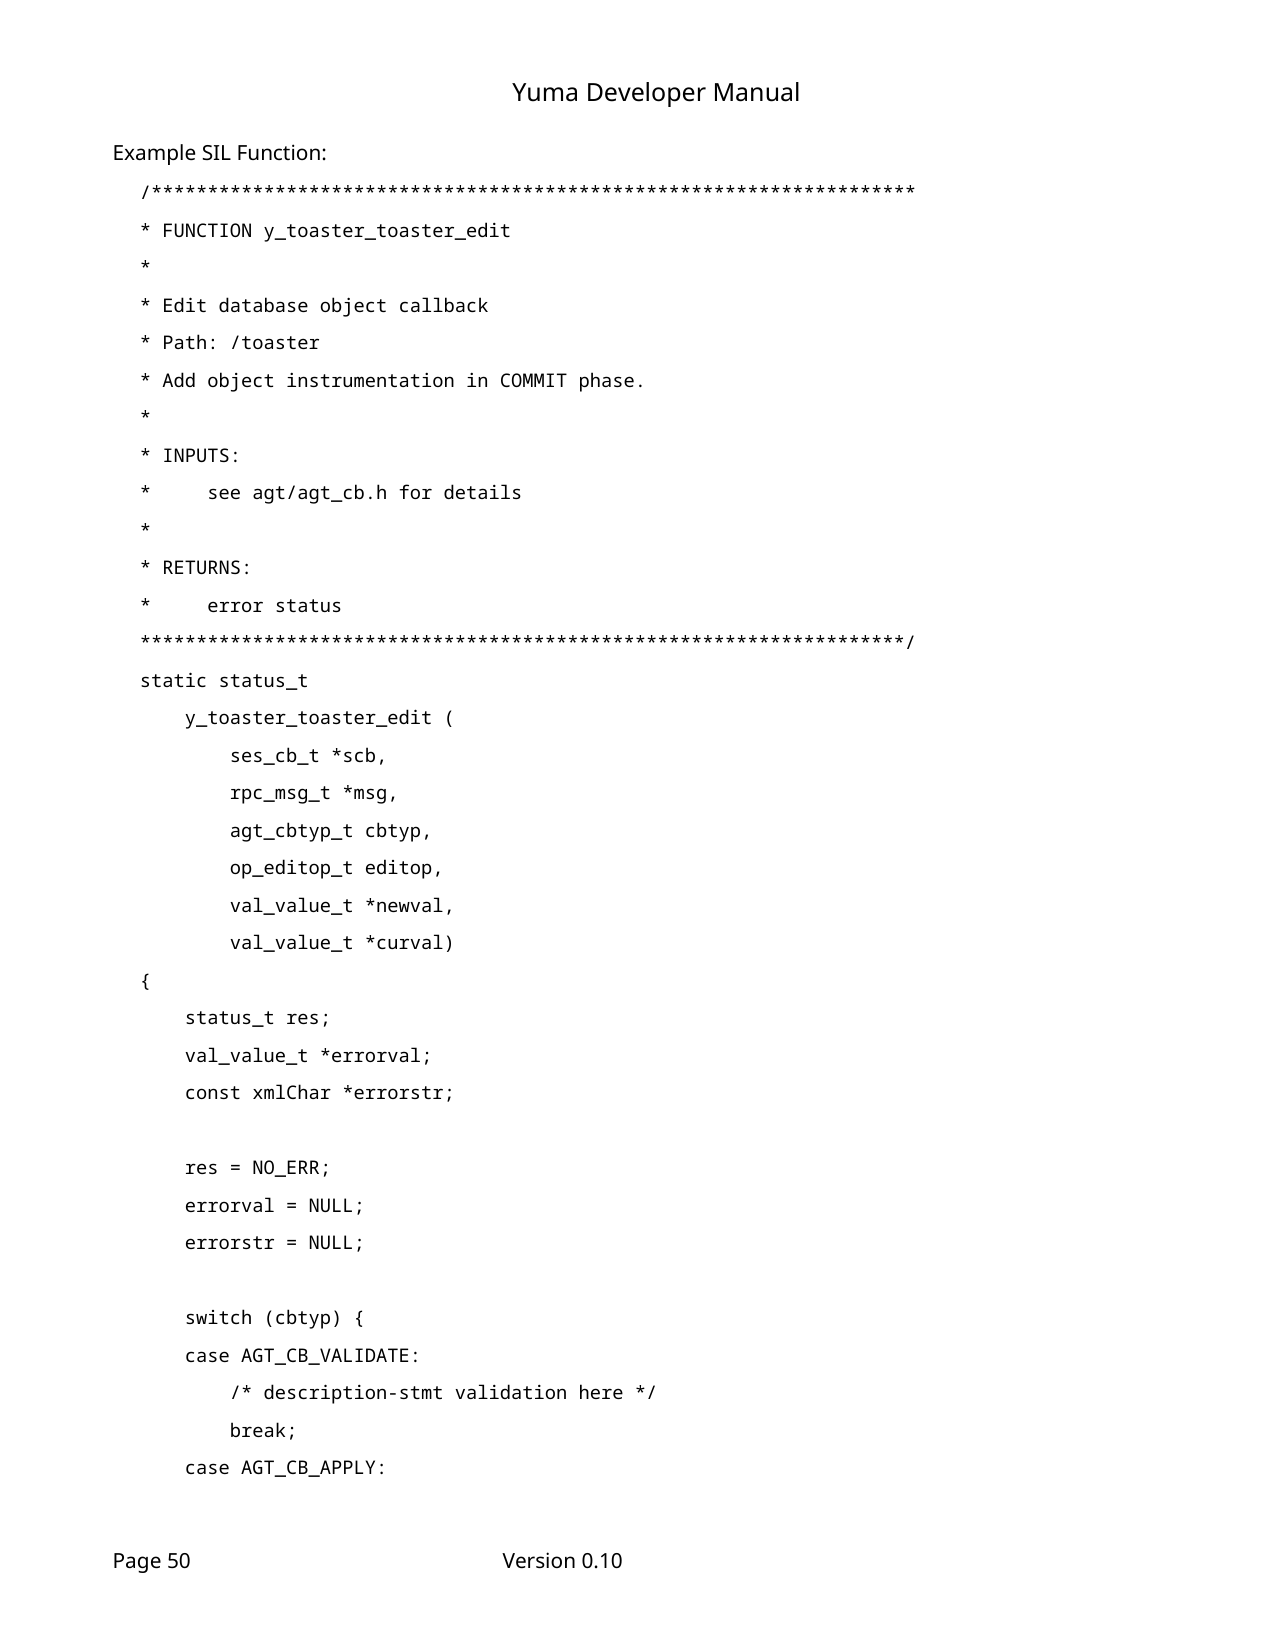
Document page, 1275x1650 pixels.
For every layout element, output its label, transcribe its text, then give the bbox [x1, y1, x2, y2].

text val_value_t *curval) [139, 929, 1200, 955]
text val_value_t *errorval; [139, 1042, 1200, 1067]
text ********************************************************************/ [139, 629, 1200, 655]
text * see agt/agt_cb.h for details [139, 479, 1200, 505]
text case AGT_CB_APPLY: [139, 1454, 1200, 1480]
text ses_cb_t *scb, [139, 742, 1200, 767]
text * error status [139, 592, 1200, 617]
text * [139, 517, 1200, 542]
text y_toaster_toaster_edit ( [139, 704, 1200, 730]
text /******************************************************************** [139, 179, 1200, 205]
text status_t res; [139, 1004, 1200, 1030]
text * Add object instrumentation in COMMIT phase. [139, 367, 1200, 392]
text * RETURNS: [139, 554, 1200, 580]
text rpc_msg_t *msg, [139, 779, 1200, 805]
text Example SIL Function: [112, 138, 1200, 167]
text * Edit database object callback [139, 292, 1200, 317]
text op_editop_t editop, [139, 854, 1200, 880]
text * [139, 254, 1200, 280]
text switch (cbtyp) { [139, 1304, 1200, 1330]
text case AGT_CB_VALIDATE: [139, 1342, 1200, 1367]
text * FUNCTION y_toaster_toaster_edit [139, 217, 1200, 242]
text errorstr = NULL; [139, 1229, 1200, 1255]
text val_value_t *newval, [139, 892, 1200, 917]
text static status_t [139, 667, 1200, 692]
text const xmlChar *errorstr; [139, 1079, 1200, 1105]
text break; [139, 1417, 1200, 1442]
text /* description-stmt validation here */ [139, 1379, 1200, 1405]
text * [139, 404, 1200, 430]
text * Path: /toaster [139, 329, 1200, 355]
text agt_cbtyp_t cbtyp, [139, 817, 1200, 842]
text { [139, 967, 1200, 992]
text * INPUTS: [139, 442, 1200, 467]
text res = NO_ERR; [139, 1154, 1200, 1180]
text errorval = NULL; [139, 1192, 1200, 1217]
